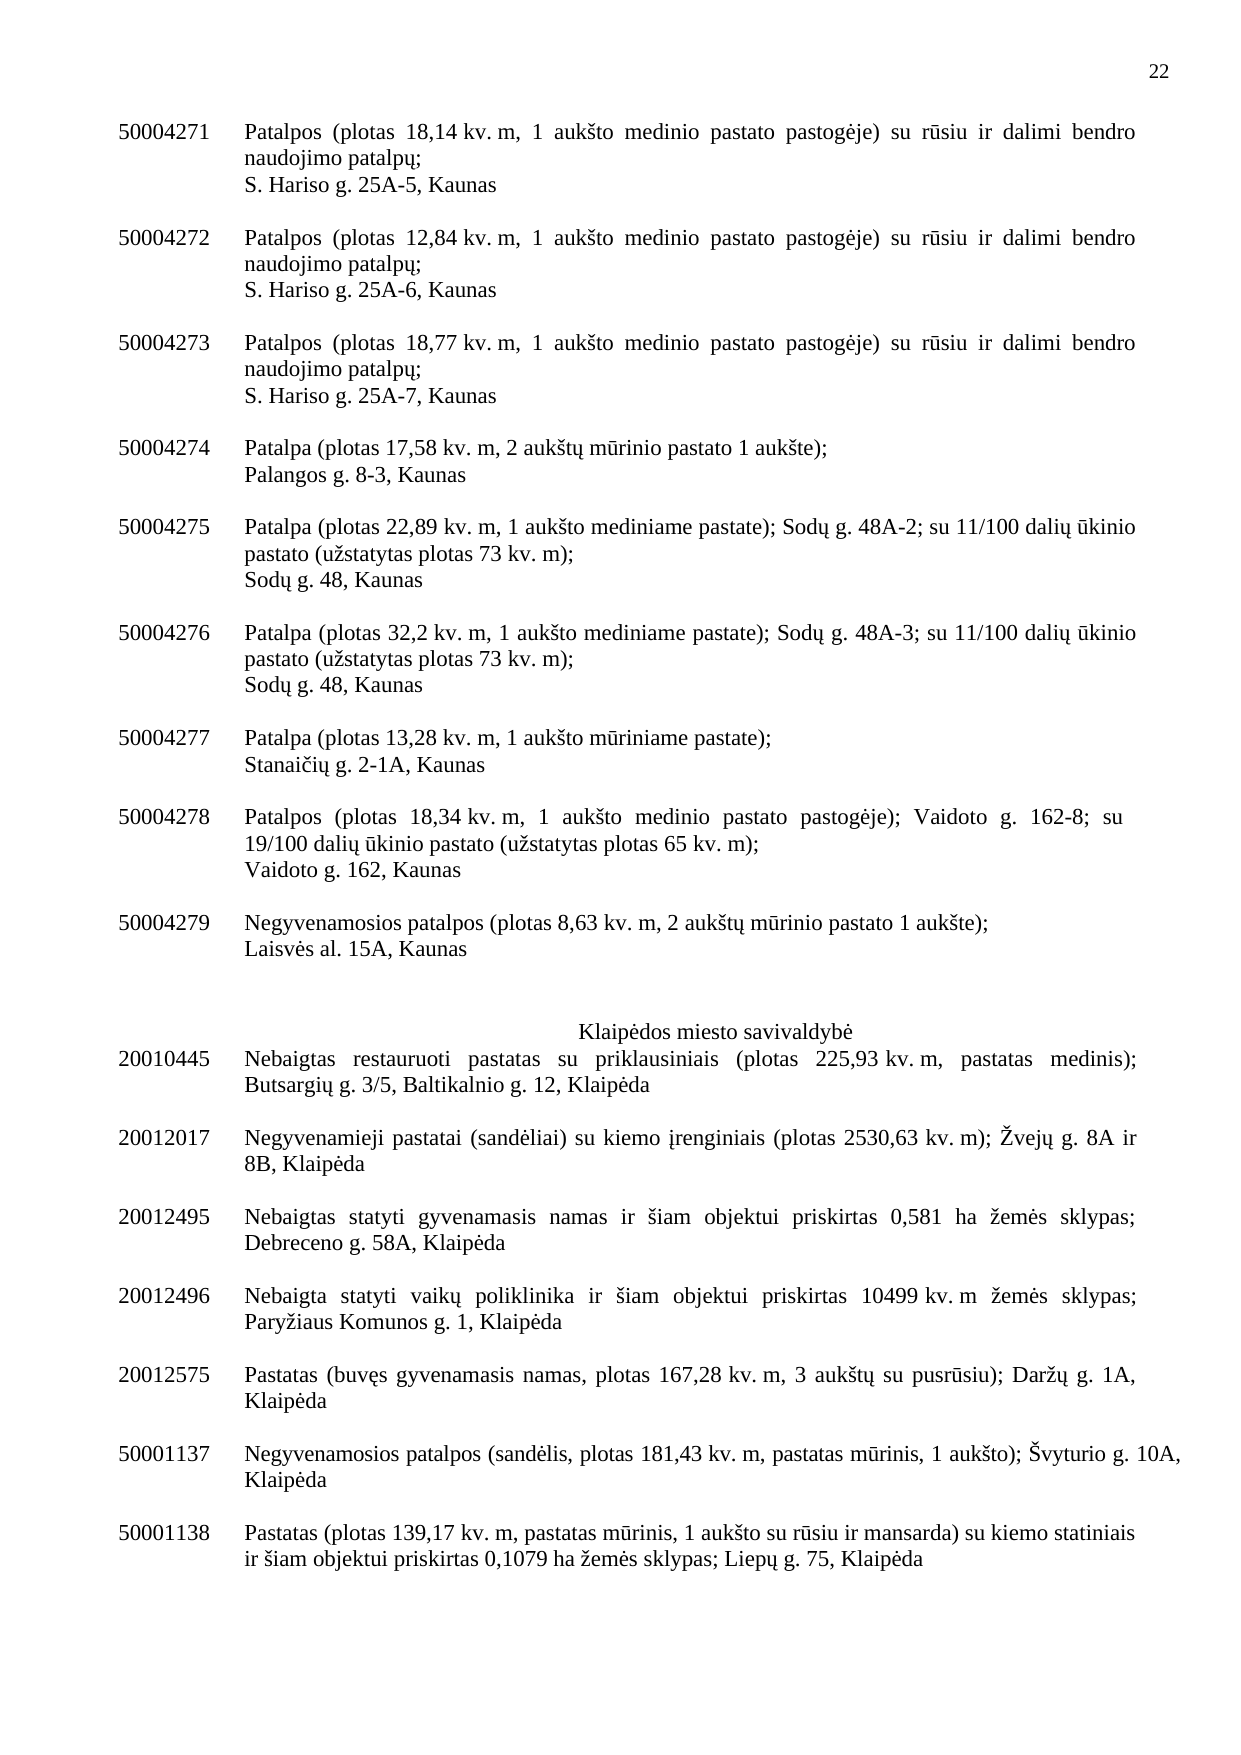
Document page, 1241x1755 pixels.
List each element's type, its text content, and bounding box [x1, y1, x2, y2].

table_cell [1163, 118, 1178, 197]
table_cell Negyvenamosios patalpos (sandėlis, plotas 181,43 kv. m, pastatas mūrinis, 1 aukšto); Švyturio g. 10A, Klaipėda [233, 1440, 1192, 1493]
table_cell [1163, 619, 1178, 698]
table_cell [1163, 1361, 1178, 1414]
table_cell [101, 1335, 1198, 1361]
table_cell [1178, 434, 1192, 487]
table_cell [1193, 1282, 1198, 1334]
table_cell [1193, 724, 1198, 777]
table_cell [1163, 724, 1178, 777]
table_cell [1193, 1519, 1198, 1572]
table_cell 50004271 [101, 118, 233, 197]
table_cell Nebaigta statyti vaikų poliklinika ir šiam objektui priskirtas 10499 kv. m žemės sklypas; Paryžiaus Komunos g. 1, Klaipėda [233, 1282, 1148, 1334]
table_cell 20012496 [101, 1282, 233, 1334]
table_cell [1148, 803, 1163, 882]
table_cell [1178, 724, 1192, 777]
table_cell [101, 408, 1198, 434]
table_cell Patalpa (plotas 32,2 kv. m, 1 aukšto mediniame pastate); Sodų g. 48A-3; su 11/100 dalių ūkinio pastato (užstatytas plotas 73 kv. m); Sodų g. 48, Kaunas [233, 619, 1148, 698]
table_cell [1148, 1361, 1163, 1414]
table_cell Patalpa (plotas 13,28 kv. m, 1 aukšto mūriniame pastate); Stanaičių g. 2-1A, Kaunas [233, 724, 1148, 777]
table_cell 50004274 [101, 434, 233, 487]
table_cell 20012495 [101, 1203, 233, 1256]
table_cell [1178, 118, 1192, 197]
table_cell [101, 1176, 1198, 1203]
table_cell [1178, 514, 1192, 592]
table_cell [1193, 329, 1198, 408]
table_cell [1193, 434, 1198, 487]
table_cell [101, 1256, 1198, 1282]
table_cell [1163, 1519, 1178, 1572]
table_cell [101, 1572, 1198, 1598]
table_cell [101, 883, 1198, 909]
table_cell [1178, 1045, 1192, 1097]
table_cell [1163, 434, 1178, 487]
table_cell [1163, 514, 1178, 592]
table_cell [1193, 1440, 1198, 1493]
table_cell Patalpos (plotas 18,34 kv. m, 1 aukšto medinio pastato pastogėje); Vaidoto g. 162-8; su 19/100 dalių ūkinio pastato (užstatytas plotas 65 kv. m); Vaidoto g. 162, Kaunas [233, 803, 1148, 882]
table_cell [1178, 909, 1192, 961]
table_cell 20010445 [101, 1045, 233, 1097]
table_cell [1163, 803, 1178, 882]
table_cell Patalpos (plotas 18,14 kv. m, 1 aukšto medinio pastato pastogėje) su rūsiu ir dalimi bendro naudojimo patalpų; S. Hariso g. 25A-5, Kaunas [233, 118, 1148, 197]
table_cell [1193, 1203, 1198, 1256]
table_cell [1148, 434, 1163, 487]
table_cell 50004277 [101, 724, 233, 777]
table_cell [1163, 329, 1178, 408]
table_cell [1148, 909, 1163, 961]
table_cell [1193, 514, 1198, 592]
table_cell [1163, 224, 1178, 303]
table_cell [1178, 619, 1192, 698]
table_cell [1178, 329, 1192, 408]
table_cell [1193, 803, 1198, 882]
table_cell [1178, 1361, 1192, 1414]
table_cell [101, 1018, 233, 1045]
table_cell Patalpa (plotas 22,89 kv. m, 1 aukšto mediniame pastate); Sodų g. 48A-2; su 11/100 dalių ūkinio pastato (užstatytas plotas 73 kv. m); Sodų g. 48, Kaunas [233, 514, 1148, 592]
table_cell [1148, 724, 1163, 777]
table_cell 20012017 [101, 1124, 233, 1176]
table_cell [101, 593, 1198, 619]
table_cell [1178, 1124, 1192, 1176]
table_cell Nebaigtas restauruoti pastatas su priklausiniais (plotas 225,93 kv. m, pastatas medinis); Butsargių g. 3/5, Baltikalnio g. 12, Klaipėda [233, 1045, 1148, 1097]
table_cell [1178, 1282, 1192, 1334]
table_cell [101, 1493, 1198, 1519]
table_cell [101, 1098, 1198, 1124]
table_cell 50004279 [101, 909, 233, 961]
table_cell 50004275 [101, 514, 233, 592]
table_cell [1148, 619, 1163, 698]
table_cell [1193, 619, 1198, 698]
table_cell Klaipėdos miesto savivaldybė [233, 1018, 1198, 1045]
table_cell 50004276 [101, 619, 233, 698]
table_cell [1148, 118, 1163, 197]
table_cell [1148, 1282, 1163, 1334]
table_cell [101, 961, 1198, 988]
table_cell [1193, 118, 1198, 197]
table_cell 20012575 [101, 1361, 233, 1414]
table_cell [101, 777, 1198, 803]
table_cell 50004272 [101, 224, 233, 303]
table_cell [1163, 1124, 1178, 1176]
table_cell Patalpos (plotas 12,84 kv. m, 1 aukšto medinio pastato pastogėje) su rūsiu ir dalimi bendro naudojimo patalpų; S. Hariso g. 25A-6, Kaunas [233, 224, 1148, 303]
table_cell [1178, 1519, 1192, 1572]
table_cell Pastatas (plotas 139,17 kv. m, pastatas mūrinis, 1 aukšto su rūsiu ir mansarda) su kiemo statiniais ir šiam objektui priskirtas 0,1079 ha žemės sklypas; Liepų g. 75, Klaipėda [233, 1519, 1148, 1572]
table_cell [1148, 224, 1163, 303]
table_cell 50004273 [101, 329, 233, 408]
table_cell [1163, 1045, 1178, 1097]
table_cell [1148, 329, 1163, 408]
table_cell Negyvenamosios patalpos (plotas 8,63 kv. m, 2 aukštų mūrinio pastato 1 aukšte); Laisvės al. 15A, Kaunas [233, 909, 1148, 961]
table_cell [1148, 514, 1163, 592]
table_cell Patalpos (plotas 18,77 kv. m, 1 aukšto medinio pastato pastogėje) su rūsiu ir dalimi bendro naudojimo patalpų; S. Hariso g. 25A-7, Kaunas [233, 329, 1148, 408]
table_cell [101, 197, 1198, 223]
table_cell [101, 303, 1198, 329]
table_cell Negyvenamieji pastatai (sandėliai) su kiemo įrenginiais (plotas 2530,63 kv. m); Žvejų g. 8A ir 8B, Klaipėda [233, 1124, 1148, 1176]
table_cell [101, 990, 1198, 1016]
table_cell [1178, 224, 1192, 303]
table_cell [1193, 1361, 1198, 1414]
table_cell [1163, 909, 1178, 961]
table_cell [1148, 1203, 1163, 1256]
table_cell Patalpa (plotas 17,58 kv. m, 2 aukštų mūrinio pastato 1 aukšte); Palangos g. 8-3, Kaunas [233, 434, 1148, 487]
table_cell [1163, 1282, 1178, 1334]
table_cell 50004278 [101, 803, 233, 882]
table_cell [101, 487, 1198, 513]
table_cell Nebaigtas statyti gyvenamasis namas ir šiam objektui priskirtas 0,581 ha žemės sklypas; Debreceno g. 58A, Klaipėda [233, 1203, 1148, 1256]
table_cell 50001138 [101, 1519, 233, 1572]
table_cell [101, 698, 1198, 724]
table_cell [1178, 1203, 1192, 1256]
table_cell Pastatas (buvęs gyvenamasis namas, plotas 167,28 kv. m, 3 aukštų su pusrūsiu); Daržų g. 1A, Klaipėda [233, 1361, 1148, 1414]
table_cell [1163, 1203, 1178, 1256]
table_cell [1148, 1124, 1163, 1176]
table_cell [1148, 1519, 1163, 1572]
table_cell [1178, 803, 1192, 882]
table_cell [1193, 224, 1198, 303]
table_cell [1193, 909, 1198, 961]
table_cell [1193, 1124, 1198, 1176]
table_cell [1193, 1045, 1198, 1097]
table_cell 50001137 [101, 1440, 233, 1493]
table_cell [1148, 1045, 1163, 1097]
table_cell [101, 1414, 1198, 1440]
